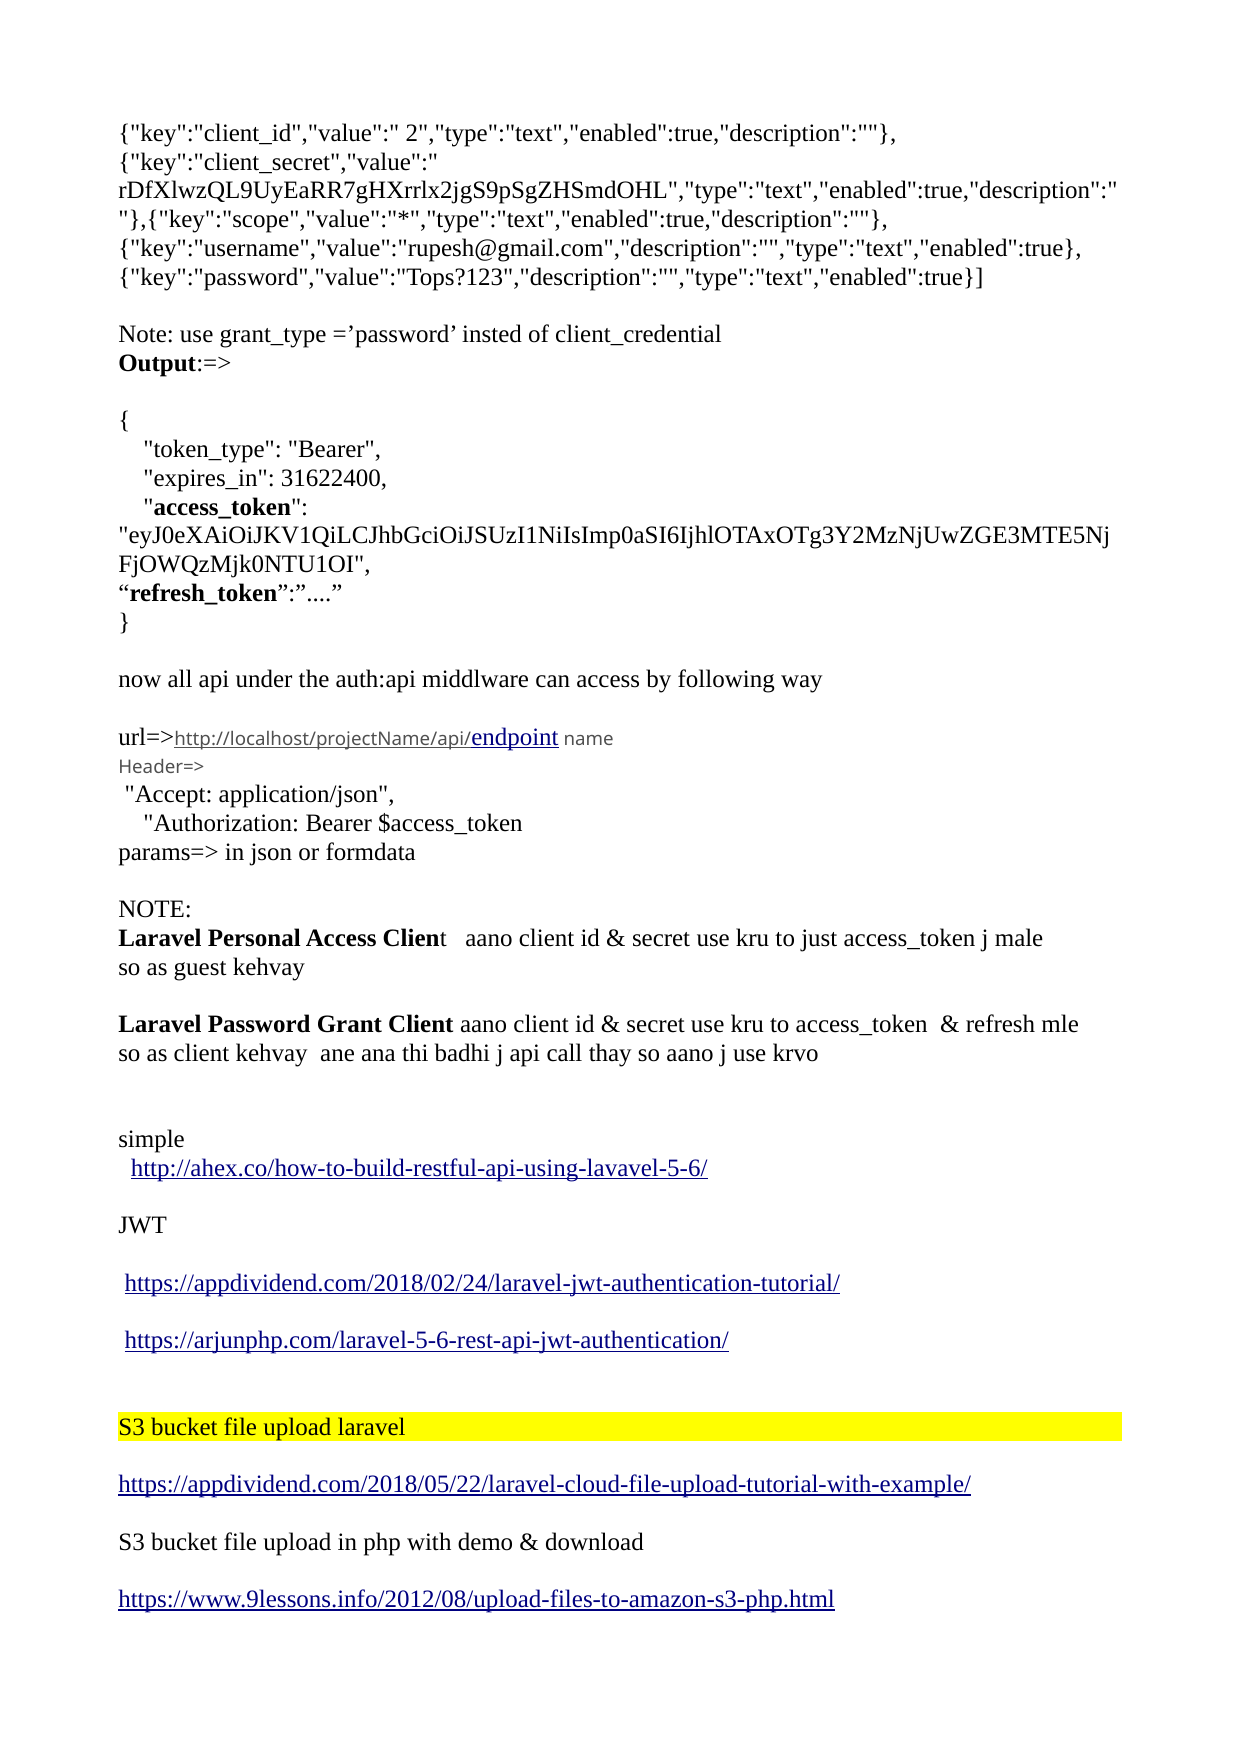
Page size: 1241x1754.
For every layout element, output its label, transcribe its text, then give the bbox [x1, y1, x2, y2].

text "Accept: application/json", [118, 779, 1122, 808]
text { [118, 406, 1122, 434]
text Note: use grant_type =’password’ insted of client_credential [118, 319, 1122, 348]
text "Authorization: Bearer $access_token [118, 808, 1122, 837]
text JWT [118, 1211, 1122, 1239]
text } [118, 607, 1122, 636]
text Laravel Personal Access Client aano client id & secret use kru to just access_token j male [118, 923, 1122, 952]
text "access_token": "eyJ0eXAiOiJKV1QiLCJhbGciOiJSUzI1NiIsImp0aSI6IjhlOTAxOTg3Y2MzNjUwZGE3MTE5NjFjOWQzMjk0NTU1OI", [118, 492, 1122, 578]
text https://arjunphp.com/laravel-5-6-rest-api-jwt-authentication/ [118, 1326, 1122, 1354]
text S3 bucket file upload in php with demo & download [118, 1527, 1122, 1556]
text https://www.9lessons.info/2012/08/upload-files-to-amazon-s3-php.html [118, 1584, 1122, 1613]
text now all api under the auth:api middlware can access by following way [118, 664, 1122, 693]
text "expires_in": 31622400, [118, 463, 1122, 492]
text NOTE: [118, 894, 1122, 923]
text https://appdividend.com/2018/05/22/laravel-cloud-file-upload-tutorial-with-example/ [118, 1469, 1122, 1498]
text S3 bucket file upload laravel [118, 1412, 1122, 1441]
text so as client kehvay ane ana thi badhi j api call thay so aano j use krvo [118, 1038, 1122, 1067]
text {"key":"client_id","value":" 2","type":"text","enabled":true,"description":""},{"key":"client_secret","value":" rDfXlwzQL9UyEaRR7gHXrrlx2jgS9pSgZHSmdOHL","type":"text","enabled":true,"description":""},{"key":"scope","value":"*","type":"text","enabled":true,"description":""},{"key":"username","value":"rupesh@gmail.com","description":"","type":"text","enabled":true},{"key":"password","value":"Tops?123","description":"","type":"text","enabled":true}] [118, 118, 1122, 291]
text https://appdividend.com/2018/02/24/laravel-jwt-authentication-tutorial/ [118, 1268, 1122, 1297]
text “refresh_token”:”....” [118, 578, 1122, 607]
text url=>http://localhost/projectName/api/endpoint name [118, 722, 1122, 751]
text Header=> [118, 751, 1122, 779]
text "token_type": "Bearer", [118, 434, 1122, 463]
text Output:=> [118, 348, 1122, 377]
text http://ahex.co/how-to-build-restful-api-using-lavavel-5-6/ [118, 1153, 1122, 1182]
text params=> in json or formdata [118, 837, 1122, 866]
text simple [118, 1124, 1122, 1153]
text Laravel Password Grant Client aano client id & secret use kru to access_token & refresh mle [118, 1009, 1122, 1038]
text so as guest kehvay [118, 952, 1122, 981]
